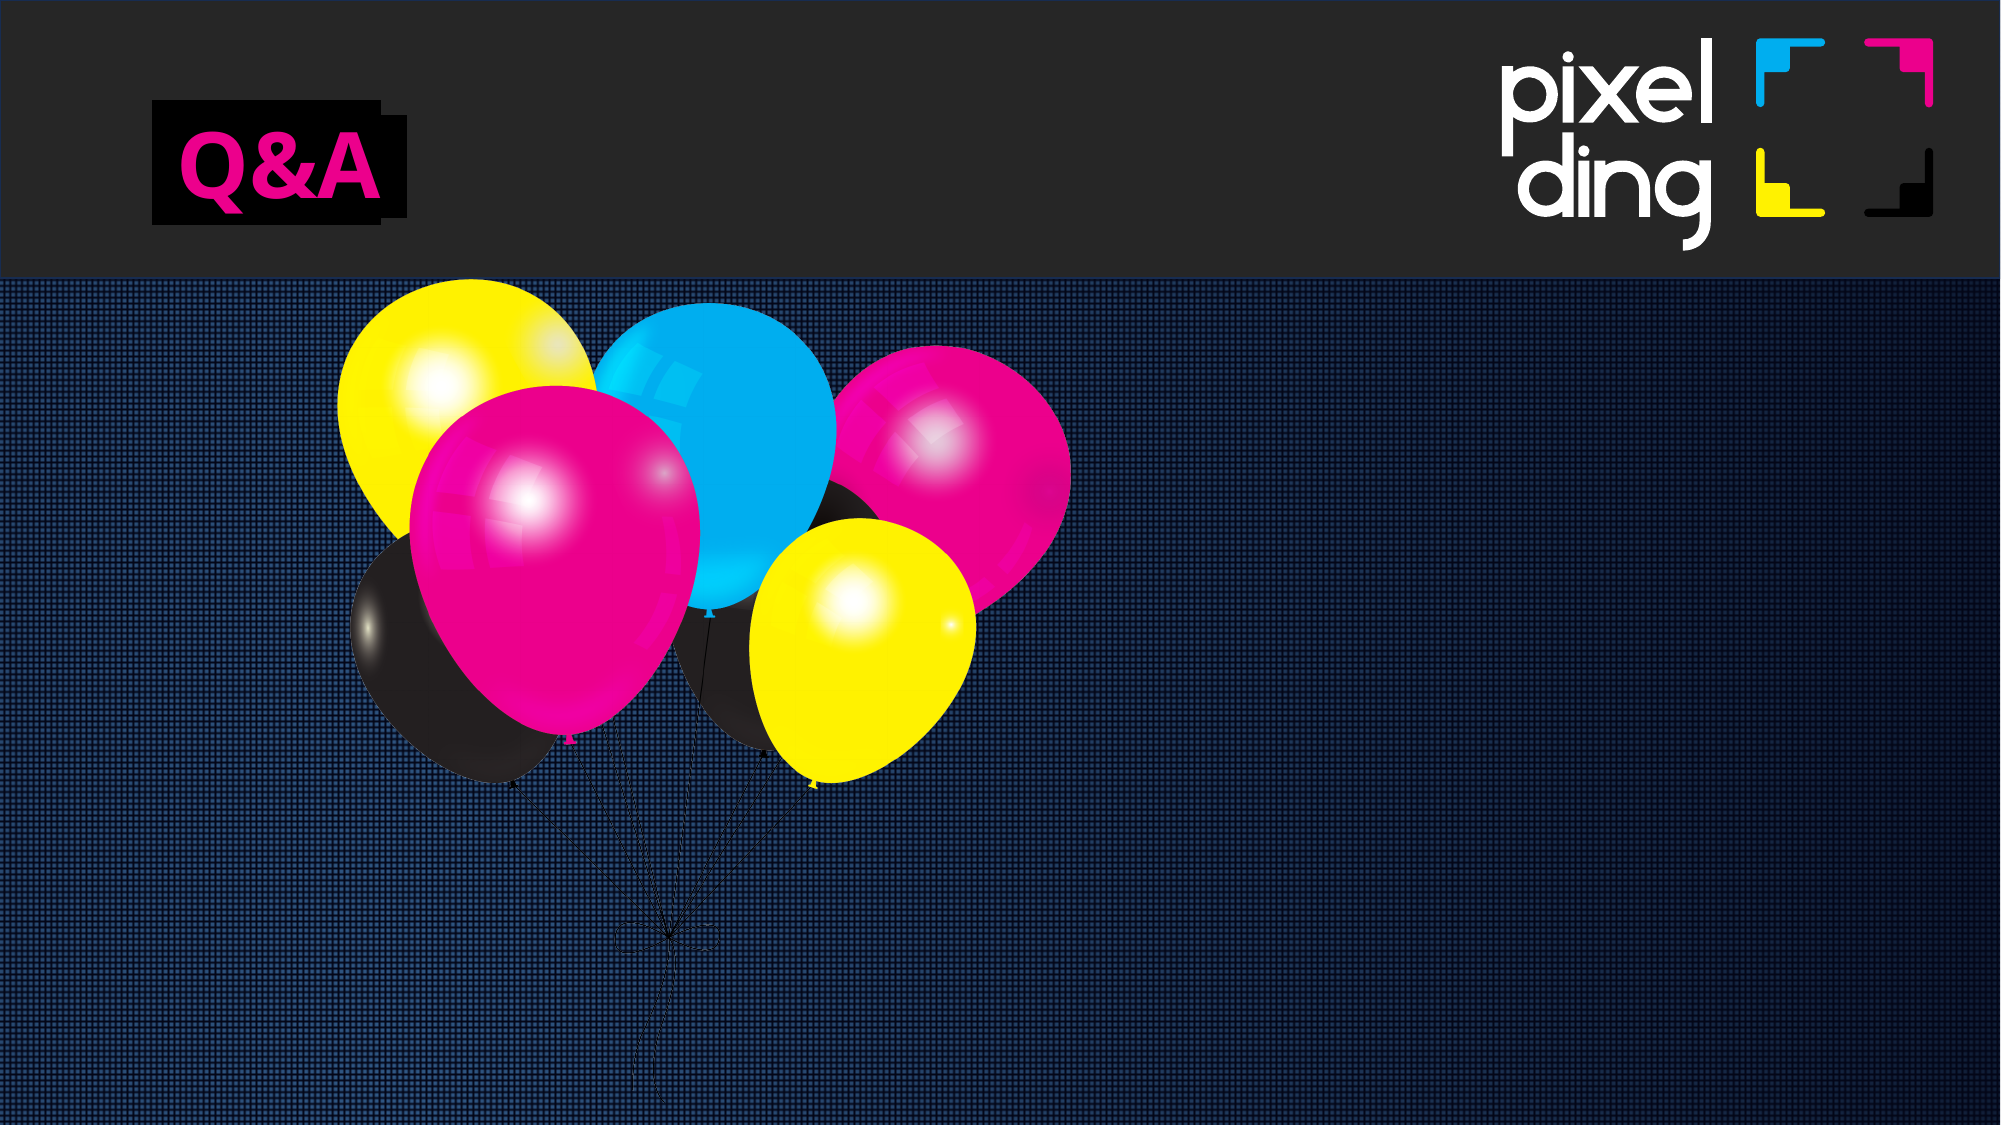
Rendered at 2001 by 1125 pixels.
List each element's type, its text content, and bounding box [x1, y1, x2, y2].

picture [337, 279, 1071, 1103]
title Q&A. [137, 59, 1863, 278]
